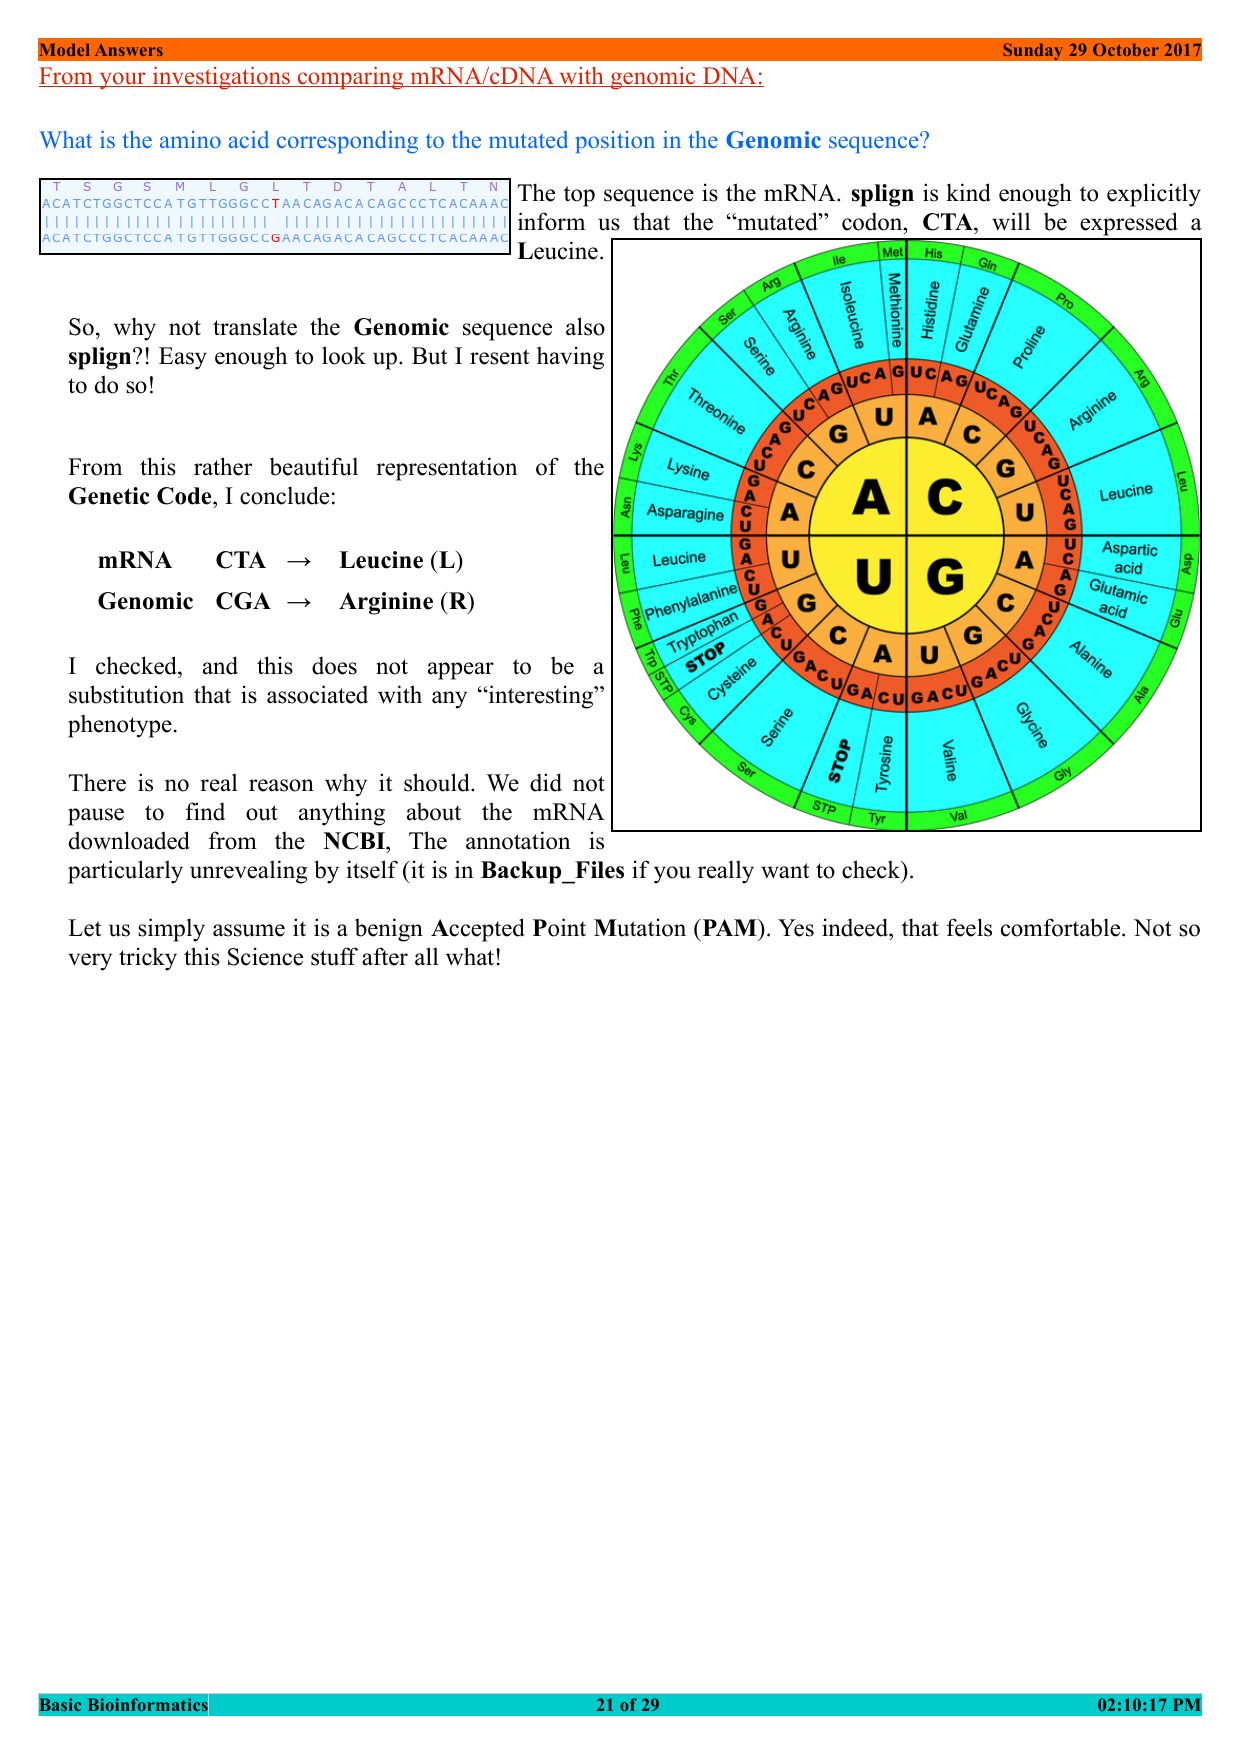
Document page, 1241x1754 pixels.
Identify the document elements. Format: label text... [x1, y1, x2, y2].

text So, why not translate the Genomic sequence also splign?! Easy enough to look up. But I resent having to do so! [68, 312, 611, 399]
text mRNA CTA → Leucine (L) [97, 545, 611, 574]
text From your investigations comparing mRNA/cDNA with genomic DNA: [38, 61, 1202, 89]
text Let us simply assume it is a benign Accepted Point Mutation (PAM). Yes indeed, that feels comfortable. Not so very tricky this Science stuff after all what! [68, 913, 1202, 971]
text I checked, and this does not appear to be a substitution that is associated with any “interesting” phenotype. [68, 651, 611, 738]
picture [613, 240, 1200, 830]
picture [41, 180, 509, 253]
text The top sequence is the mRNA. splign is kind enough to explicitly inform us that the “mutated” codon, CTA, will be expressed a Leucine. [38, 178, 1202, 265]
text Genomic CGA → Arginine (R) [97, 586, 611, 615]
text There is no real reason why it should. We did not pause to find out anything about the mRNA downloaded from the NCBI, The annotation is particularly unrevealing by itself (it is in Backup_Files if you really want to check). [68, 767, 1202, 884]
text What is the amino acid corresponding to the mutated position in the Genomic sequence? [38, 125, 1202, 154]
text From this rather beautiful representation of the Genetic Code, I conclude: [68, 452, 611, 510]
